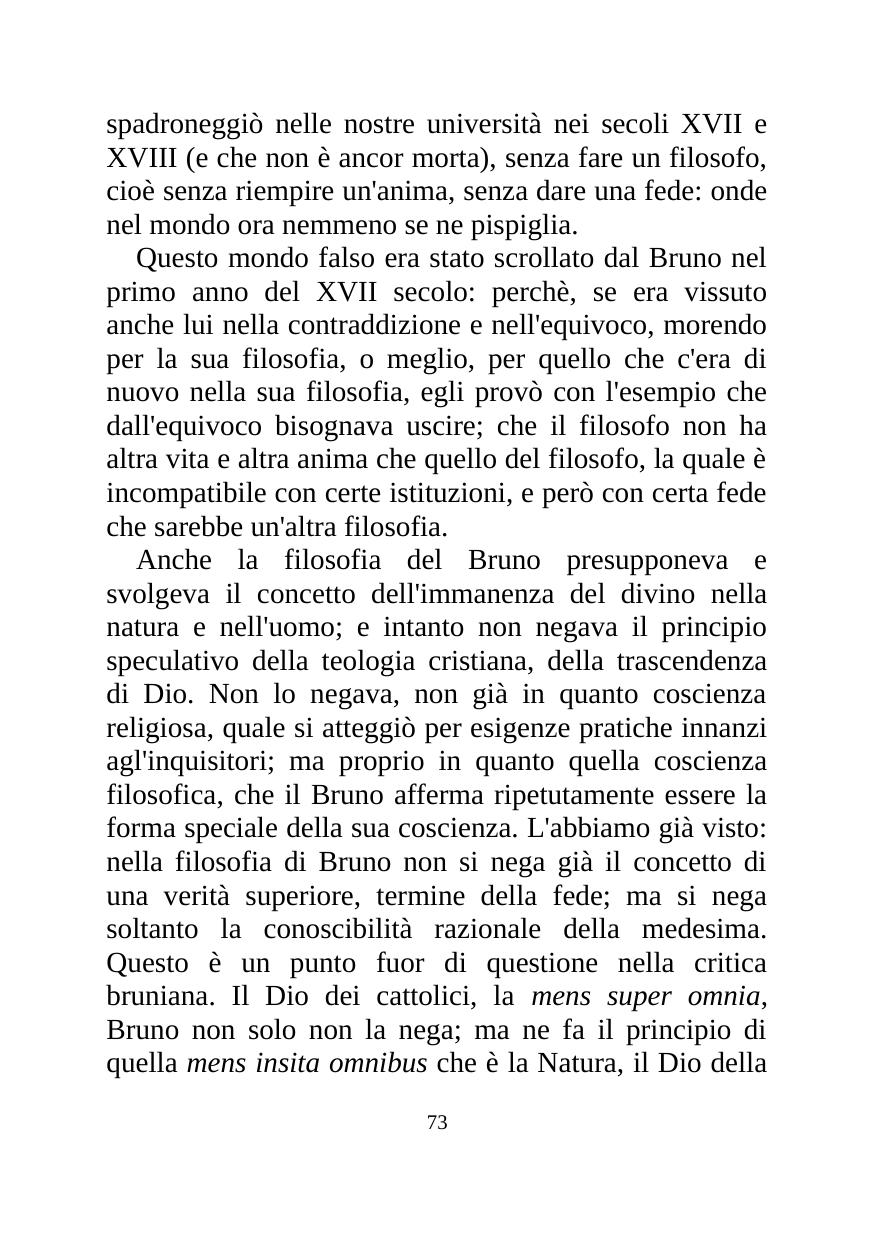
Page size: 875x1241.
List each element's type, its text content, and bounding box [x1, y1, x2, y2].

text Questo mondo falso era stato scrollato dal Bruno nel primo anno del XVII secolo: perchè, se era vissuto anche lui nella contraddizione e nell'equivoco, morendo per la sua filosofia, o meglio, per quello che c'era di nuovo nella sua filosofia, egli provò con l'esempio che dall'equivoco bisognava uscire; che il filosofo non ha altra vita e altra anima che quello del filosofo, la quale è incompatibile con certe istituzioni, e però con certa fede che sarebbe un'altra filosofia. [106, 240, 768, 542]
text Anche la filosofia del Bruno presupponeva e svolgeva il concetto dell'immanenza del divino nella natura e nell'uomo; e intanto non negava il principio speculativo della teologia cristiana, della trascendenza di Dio. Non lo negava, non già in quanto coscienza religiosa, quale si atteggiò per esigenze pratiche innanzi agl'inquisitori; ma proprio in quanto quella coscienza filosofica, che il Bruno afferma ripetutamente essere la forma speciale della sua coscienza. L'abbiamo già visto: nella filosofia di Bruno non si nega già il concetto di una verità superiore, termine della fede; ma si nega soltanto la conoscibilità razionale della medesima. Questo è un punto fuor di questione nella critica bruniana. Il Dio dei cattolici, la mens super omnia, Bruno non solo non la nega; ma ne fa il principio di quella mens insita omnibus che è la Natura, il Dio della [106, 542, 768, 1079]
text spadroneggiò nelle nostre università nei secoli XVII e XVIII (e che non è ancor morta), senza fare un filosofo, cioè senza riempire un'anima, senza dare una fede: onde nel mondo ora nemmeno se ne pispiglia. [106, 106, 768, 240]
